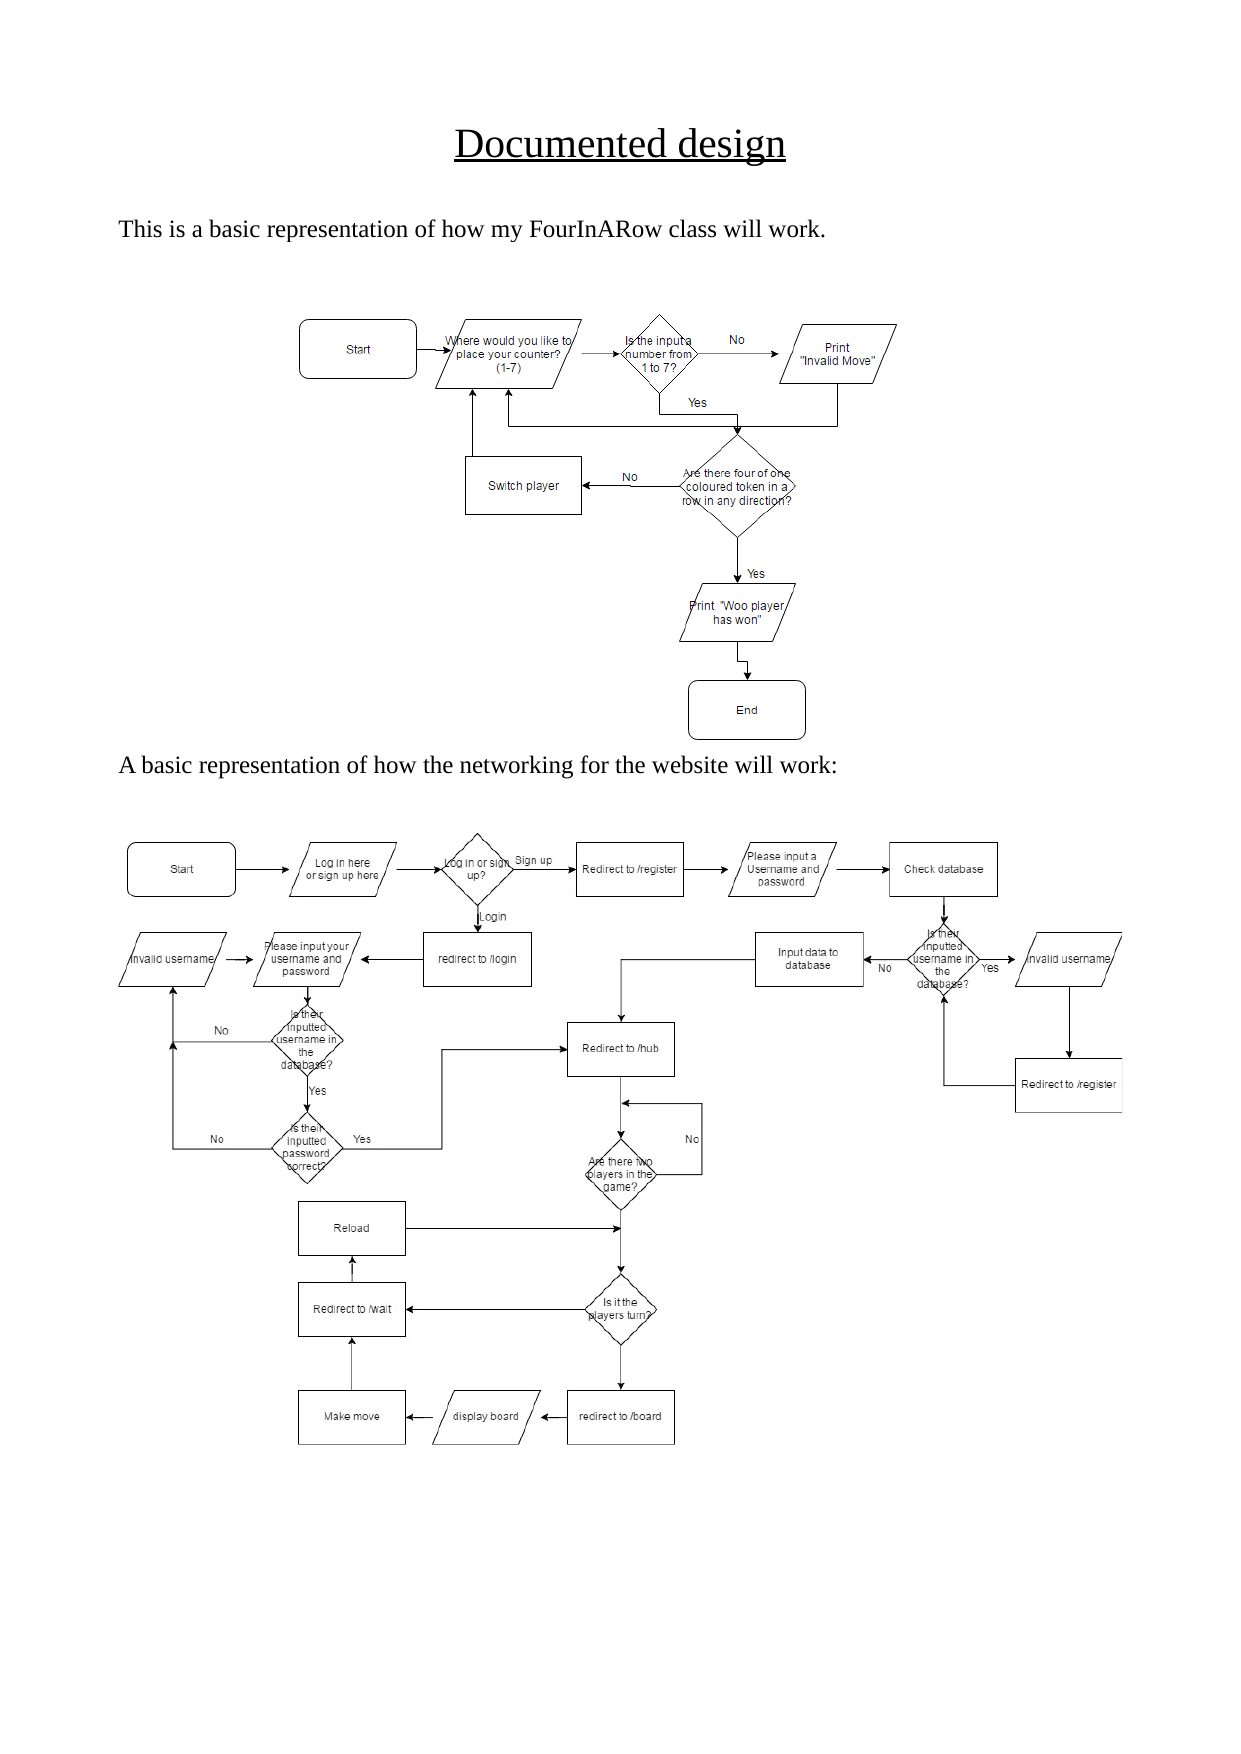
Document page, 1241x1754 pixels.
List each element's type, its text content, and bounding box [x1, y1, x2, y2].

text This is a basic representation of how my FourInARow class will work. [118, 214, 1122, 243]
text Documented design [118, 118, 1122, 166]
text A basic representation of how the networking for the website will work: [118, 751, 1122, 779]
